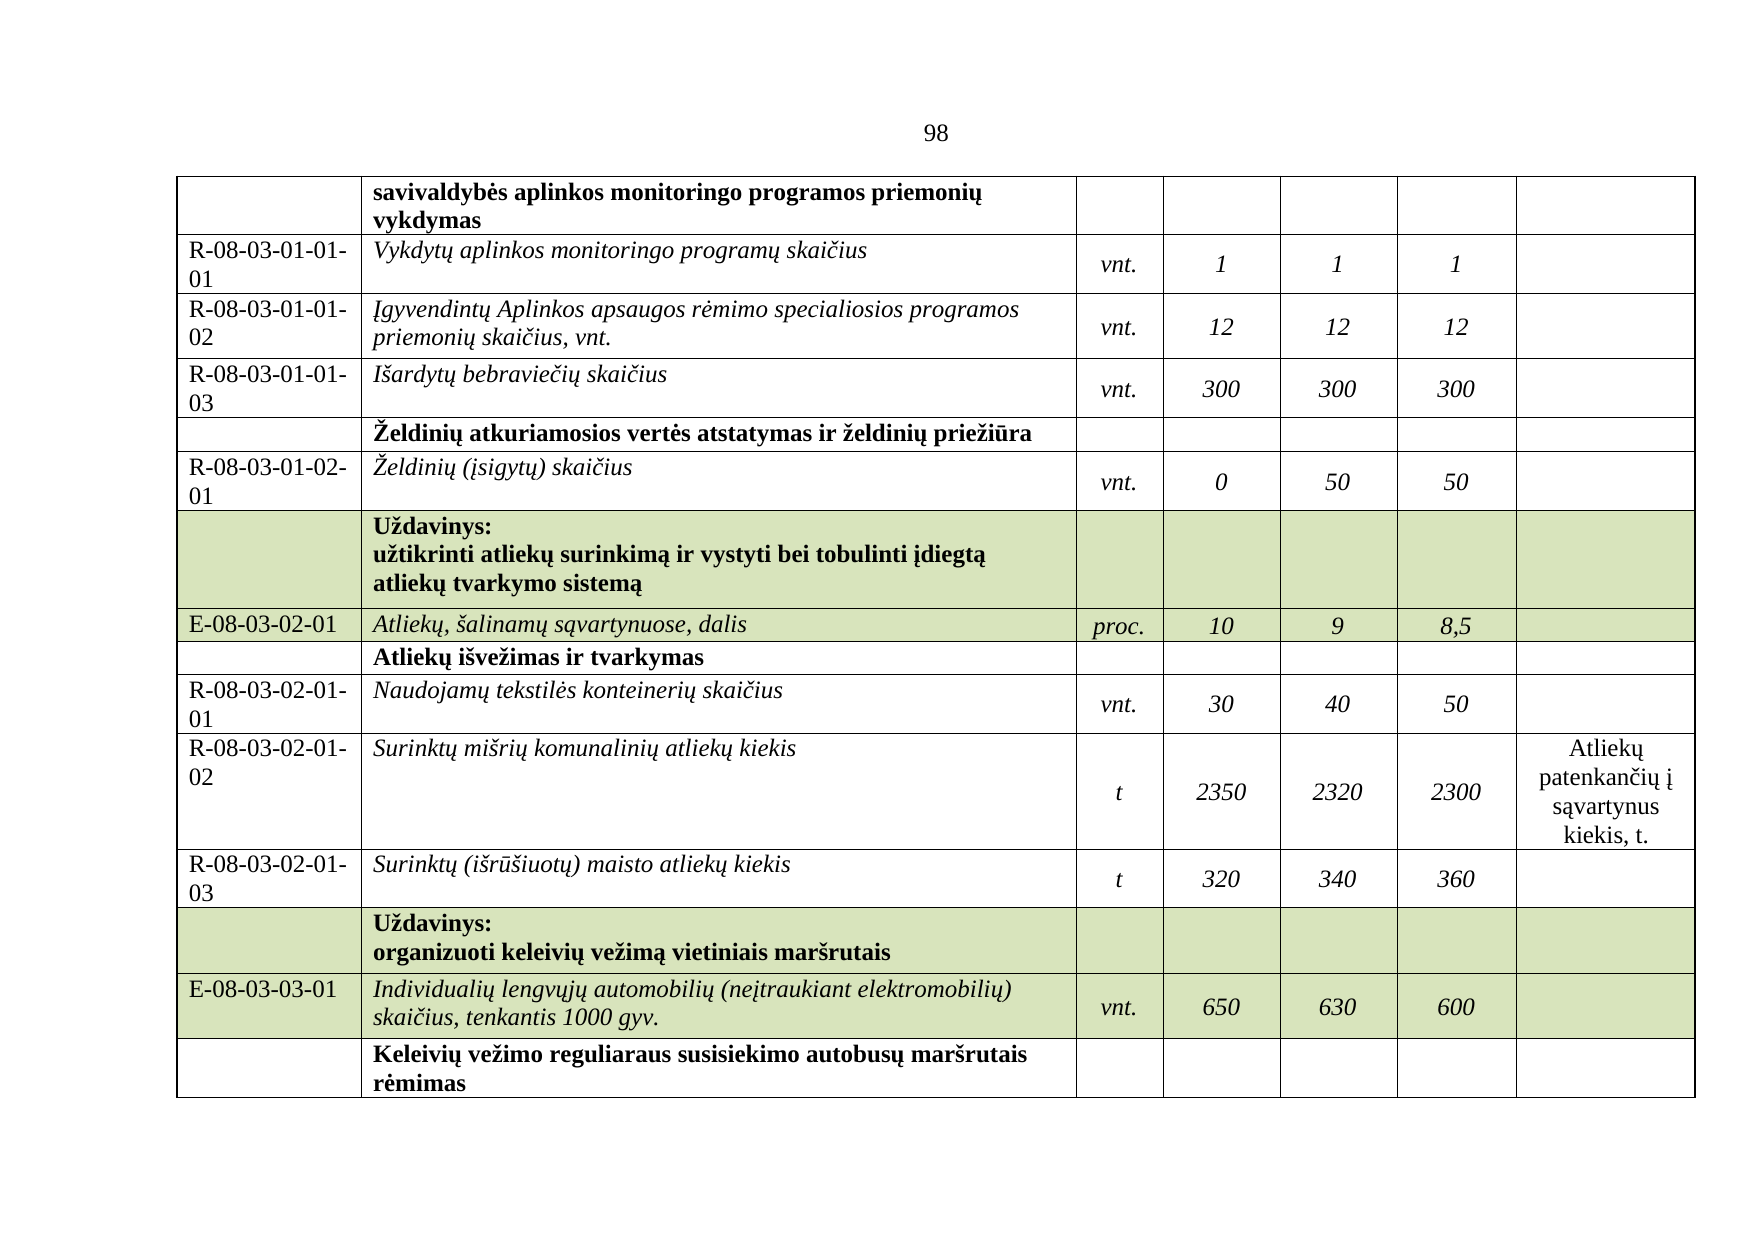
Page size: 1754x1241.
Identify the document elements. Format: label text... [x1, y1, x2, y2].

table_cell R-08-03-02-01-01 [178, 675, 361, 732]
table_cell Individualių lengvųjų automobilių (neįtraukiant elektromobilių) skaičius, tenkantis 1000 gyv. [362, 974, 1076, 1038]
table_cell vnt. [1077, 294, 1163, 358]
table_cell vnt. [1077, 235, 1163, 293]
table_cell [1281, 642, 1397, 674]
table_cell [1077, 1039, 1163, 1097]
table_cell Išardytų bebraviečių skaičius [362, 359, 1076, 417]
table_cell R-08-03-01-02-01 [178, 452, 361, 510]
table_cell 40 [1281, 675, 1397, 732]
table_cell R-08-03-01-01-03 [178, 359, 361, 417]
table_cell vnt. [1077, 974, 1163, 1038]
table_cell [1164, 1039, 1280, 1097]
table_cell [1281, 511, 1397, 608]
table_cell [1517, 609, 1694, 641]
table_cell 2350 [1164, 734, 1280, 848]
table_cell [1077, 177, 1163, 234]
table_cell 1 [1281, 235, 1397, 293]
table_cell 340 [1281, 850, 1397, 907]
table_cell R-08-03-01-01-01 [178, 235, 361, 293]
table_cell [1398, 177, 1516, 234]
table_cell [1517, 235, 1694, 293]
table_cell [178, 511, 361, 608]
table_cell 30 [1164, 675, 1280, 732]
table_cell [1398, 418, 1516, 451]
table_cell [1517, 675, 1694, 732]
table_cell [1398, 908, 1516, 973]
table_cell Atliekų išvežimas ir tvarkymas [362, 642, 1076, 674]
table_cell savivaldybės aplinkos monitoringo programos priemonių vykdymas [362, 177, 1076, 234]
table_cell proc. [1077, 609, 1163, 641]
table_cell vnt. [1077, 675, 1163, 732]
table_cell Želdinių atkuriamosios vertės atstatymas ir želdinių priežiūra [362, 418, 1076, 451]
table_cell E-08-03-03-01 [178, 974, 361, 1038]
table_cell 360 [1398, 850, 1516, 907]
table_cell [1517, 177, 1694, 234]
table_cell [1164, 418, 1280, 451]
table_cell 12 [1164, 294, 1280, 358]
table_cell 2320 [1281, 734, 1397, 848]
table_cell [1517, 850, 1694, 907]
table_cell [1281, 418, 1397, 451]
table_cell Želdinių (įsigytų) skaičius [362, 452, 1076, 510]
table_cell [178, 177, 361, 234]
table_cell [1164, 908, 1280, 973]
table_cell 12 [1281, 294, 1397, 358]
table_cell [1517, 418, 1694, 451]
table_cell 1 [1398, 235, 1516, 293]
table_cell [1398, 642, 1516, 674]
table_cell [1517, 511, 1694, 608]
table_cell Keleivių vežimo reguliaraus susisiekimo autobusų maršrutais rėmimas [362, 1039, 1076, 1097]
table_cell 50 [1398, 452, 1516, 510]
table_cell R-08-03-02-01-02 [178, 734, 361, 848]
table_cell R-08-03-01-01-02 [178, 294, 361, 358]
table_cell [178, 418, 361, 451]
table_cell 300 [1164, 359, 1280, 417]
table_cell Atliekų patenkančių į sąvartynus kiekis, t. [1517, 734, 1694, 848]
table_cell [1517, 452, 1694, 510]
table_cell 300 [1398, 359, 1516, 417]
table_cell 12 [1398, 294, 1516, 358]
table_cell Įgyvendintų Aplinkos apsaugos rėmimo specialiosios programos priemonių skaičius, vnt. [362, 294, 1076, 358]
table_cell Surinktų mišrių komunalinių atliekų kiekis [362, 734, 1076, 848]
table_cell 650 [1164, 974, 1280, 1038]
table_cell [178, 642, 361, 674]
table_cell [1398, 511, 1516, 608]
table_cell [178, 1039, 361, 1097]
table_cell [1164, 511, 1280, 608]
table_cell 50 [1398, 675, 1516, 732]
table_cell [1077, 418, 1163, 451]
table_cell Naudojamų tekstilės konteinerių skaičius [362, 675, 1076, 732]
table_cell [1517, 908, 1694, 973]
table_cell Uždavinys: užtikrinti atliekų surinkimą ir vystyti bei tobulinti įdiegtą atliekų tvarkymo sistemą [362, 511, 1076, 608]
table_cell 2300 [1398, 734, 1516, 848]
table_cell [1517, 359, 1694, 417]
table_cell [1164, 642, 1280, 674]
table_cell 1 [1164, 235, 1280, 293]
table_cell [1517, 974, 1694, 1038]
table_cell [1077, 511, 1163, 608]
table_cell 630 [1281, 974, 1397, 1038]
table_cell [1281, 1039, 1397, 1097]
table_cell 9 [1281, 609, 1397, 641]
table_cell [1517, 294, 1694, 358]
table_cell t [1077, 734, 1163, 848]
table_cell [1517, 642, 1694, 674]
table_cell Vykdytų aplinkos monitoringo programų skaičius [362, 235, 1076, 293]
table_cell 300 [1281, 359, 1397, 417]
table_cell [1281, 177, 1397, 234]
table_cell t [1077, 850, 1163, 907]
table_cell vnt. [1077, 359, 1163, 417]
table_cell [1077, 642, 1163, 674]
table_cell 0 [1164, 452, 1280, 510]
table_cell 10 [1164, 609, 1280, 641]
table_cell [1164, 177, 1280, 234]
table_cell R-08-03-02-01-03 [178, 850, 361, 907]
table_cell 320 [1164, 850, 1280, 907]
table_cell Uždavinys: organizuoti keleivių vežimą vietiniais maršrutais [362, 908, 1076, 973]
table_cell Surinktų (išrūšiuotų) maisto atliekų kiekis [362, 850, 1076, 907]
table_cell [1077, 908, 1163, 973]
table_cell 50 [1281, 452, 1397, 510]
table_cell [1281, 908, 1397, 973]
table_cell 8,5 [1398, 609, 1516, 641]
table_cell Atliekų, šalinamų sąvartynuose, dalis [362, 609, 1076, 641]
table_cell [1517, 1039, 1694, 1097]
table_cell vnt. [1077, 452, 1163, 510]
table_cell [1398, 1039, 1516, 1097]
table_cell 600 [1398, 974, 1516, 1038]
table_cell E-08-03-02-01 [178, 609, 361, 641]
table_cell [178, 908, 361, 973]
